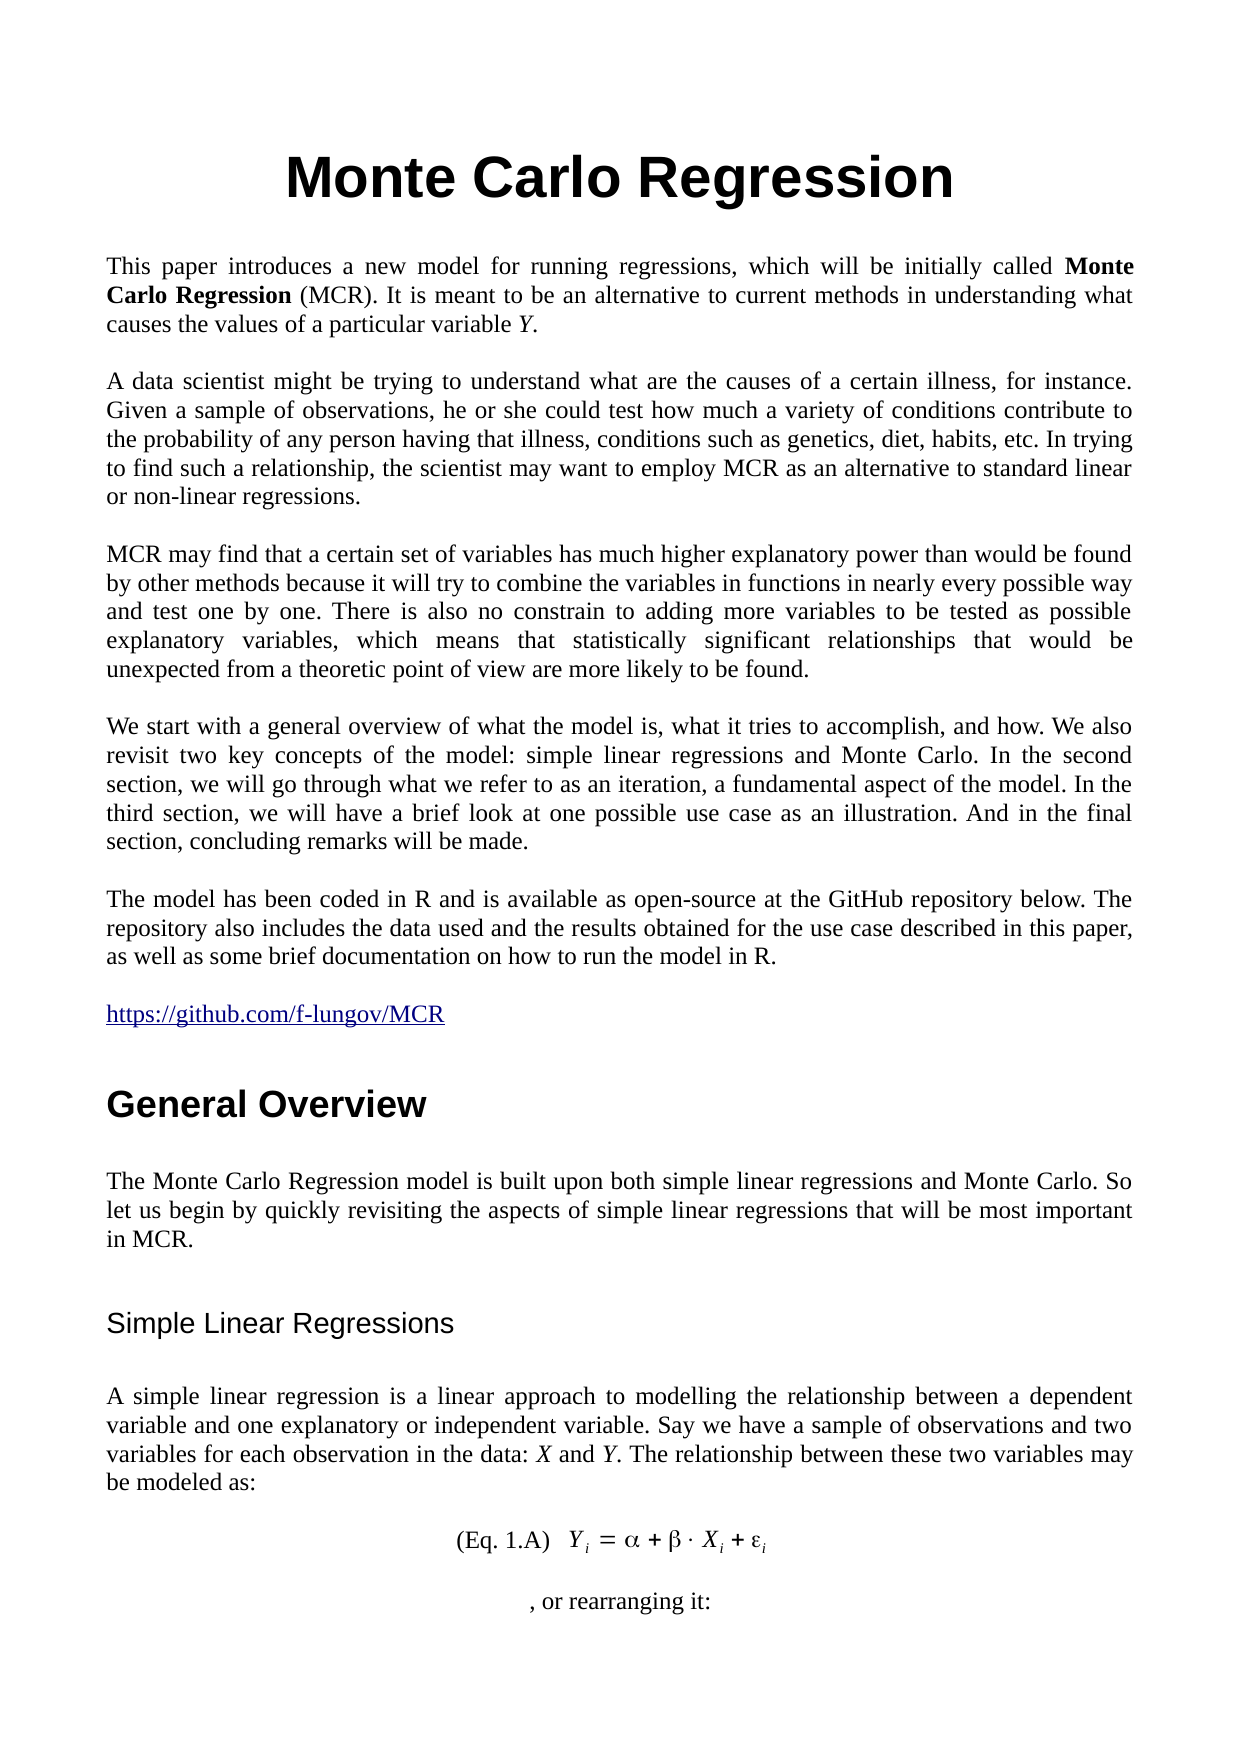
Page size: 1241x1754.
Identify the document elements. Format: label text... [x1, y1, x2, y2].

text The Monte Carlo Regression model is built upon both simple linear regressions and Monte Carlo. So let us begin by quickly revisiting the aspects of simple linear regressions that will be most important in MCR. [106, 1166, 1134, 1253]
subtitle General Overview [106, 1081, 1134, 1125]
title Monte Carlo Regression [106, 143, 1134, 210]
text A simple linear regression is a linear approach to modelling the relationship between a dependent variable and one explanatory or independent variable. Say we have a sample of observations and two variables for each observation in the data: X and Y. The relationship between these two variables may be modeled as: [106, 1381, 1134, 1496]
text MCR may find that a certain set of variables has much higher explanatory power than would be found by other methods because it will try to combine the variables in functions in nearly every possible way and test one by one. There is also no constrain to adding more variables to be tested as possible explanatory variables, which means that statistically significant relationships that would be unexpected from a theoretic point of view are more likely to be found. [106, 539, 1134, 683]
text , or rearranging it: [106, 1586, 1134, 1615]
subtitle Simple Linear Regressions [106, 1306, 1134, 1340]
text We start with a general overview of what the model is, what it tries to accomplish, and how. We also revisit two key concepts of the model: simple linear regressions and Monte Carlo. In the second section, we will go through what we refer to as an iteration, a fundamental aspect of the model. In the third section, we will have a brief look at one possible use case as an illustration. And in the final section, concluding remarks will be made. [106, 711, 1134, 855]
text https://github.com/f-lungov/MCR [106, 999, 1134, 1028]
text This paper introduces a new model for running regressions, which will be initially called Monte Carlo Regression (MCR). It is meant to be an alternative to current methods in understanding what causes the values of a particular variable Y. [106, 251, 1134, 338]
text A data scientist might be trying to understand what are the causes of a certain illness, for instance. Given a sample of observations, he or she could test how much a variety of conditions contribute to the probability of any person having that illness, conditions such as genetics, diet, habits, etc. In trying to find such a relationship, the scientist may want to employ MCR as an alternative to standard linear or non-linear regressions. [106, 366, 1134, 510]
text The model has been coded in R and is available as open-source at the GitHub repository below. The repository also includes the data used and the results obtained for the use case described in this paper, as well as some brief documentation on how to run the model in R. [106, 884, 1134, 970]
text (Eq. 1.A) [106, 1525, 1134, 1557]
